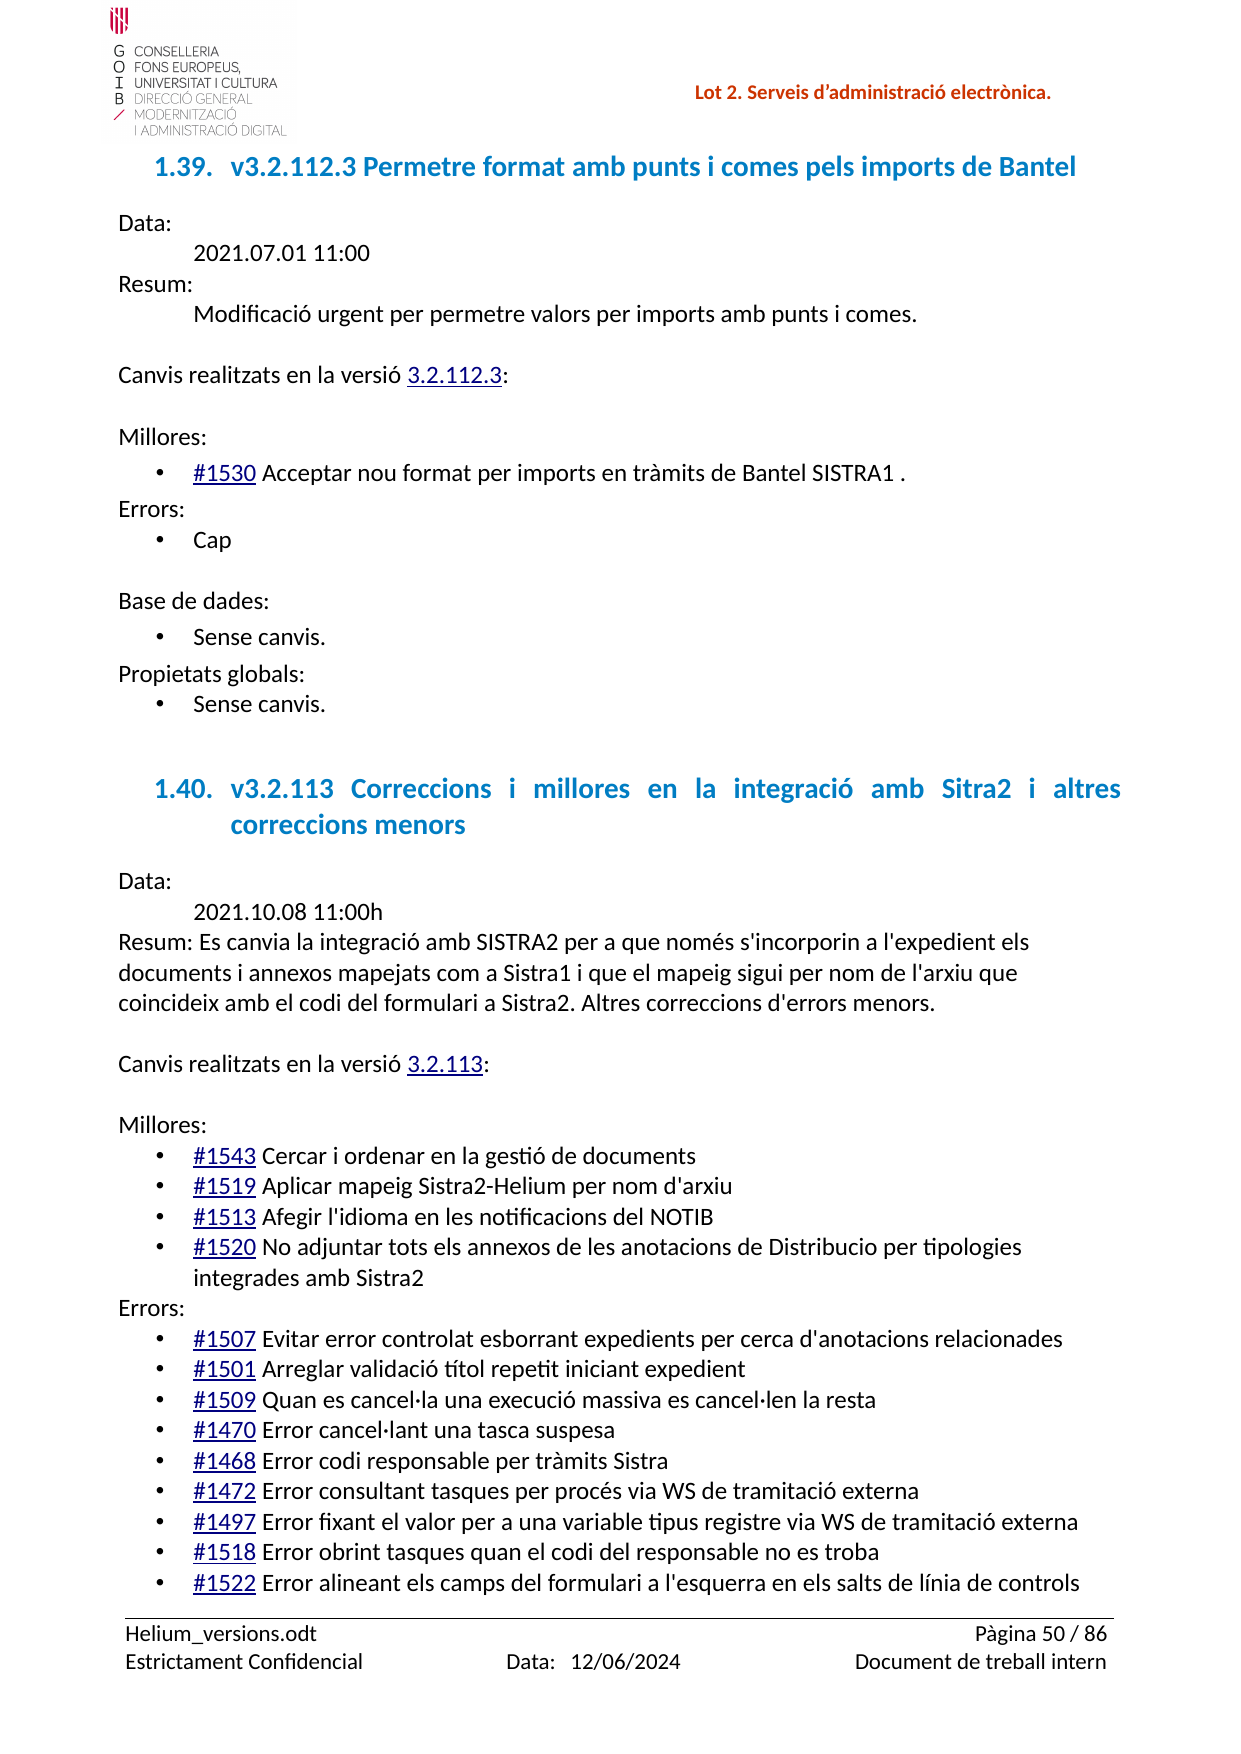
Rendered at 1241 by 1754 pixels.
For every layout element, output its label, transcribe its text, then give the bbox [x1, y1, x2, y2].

list #1530 Acceptar nou format per imports en tràmits de Bantel SISTRA1 . [156, 457, 1122, 488]
list #1518 Error obrint tasques quan el codi del responsable no es troba [156, 1537, 1122, 1567]
text Base de dades: [118, 585, 1122, 616]
text Millores: [118, 421, 1122, 451]
text Resum: Es canvia la integració amb SISTRA2 per a que només s'incorporin a l'expedient els documents i annexos mapejats com a Sistra1 i que el mapeig sigui per nom de l'arxiu que coincideix amb el codi del formulari a Sistra2. Altres correccions d'errors menors. [118, 926, 1122, 1018]
text Data: [118, 207, 1122, 237]
text 2021.10.08 11:00h [118, 896, 1122, 926]
text Errors: [118, 493, 1122, 524]
text Errors: [118, 1292, 1122, 1323]
text Canvis realitzats en la versió 3.2.113: [118, 1048, 1122, 1079]
list Sense canvis. [156, 622, 1122, 652]
list #1520 No adjuntar tots els annexos de les anotacions de Distribucio per tipologies integrades amb Sistra2 [156, 1231, 1122, 1292]
list #1543 Cercar i ordenar en la gestió de documents [156, 1140, 1122, 1170]
text Canvis realitzats en la versió 3.2.112.3: [118, 359, 1122, 390]
list #1472 Error consultant tasques per procés via WS de tramitació externa [156, 1476, 1122, 1506]
list #1501 Arreglar validació títol repetit iniciant expedient [156, 1353, 1122, 1384]
text 2021.07.01 11:00 [118, 237, 1122, 268]
list #1470 Error cancel·lant una tasca suspesa [156, 1414, 1122, 1445]
text Propietats globals: [118, 658, 1122, 688]
text Data: [118, 865, 1122, 896]
list #1519 Aplicar mapeig Sistra2-Helium per nom d'arxiu [156, 1170, 1122, 1201]
subtitle v3.2.112.3 Permetre format amb punts i comes pels imports de Bantel [153, 148, 1122, 183]
list Cap [156, 524, 1122, 554]
list #1522 Error alineant els camps del formulari a l'esquerra en els salts de línia de controls [156, 1567, 1122, 1598]
subtitle v3.2.113 Correccions i millores en la integració amb Sitra2 i altres correccions menors [153, 770, 1122, 841]
list #1509 Quan es cancel·la una execució massiva es cancel·len la resta [156, 1384, 1122, 1414]
list #1468 Error codi responsable per tràmits Sistra [156, 1445, 1122, 1476]
text Resum: [118, 268, 1122, 298]
text Millores: [118, 1109, 1122, 1140]
text Modificació urgent per permetre valors per imports amb punts i comes. [118, 298, 1122, 329]
list Sense canvis. [156, 688, 1122, 719]
list #1507 Evitar error controlat esborrant expedients per cerca d'anotacions relacionades [156, 1323, 1122, 1353]
list #1497 Error fixant el valor per a una variable tipus registre via WS de tramitació externa [156, 1506, 1122, 1537]
picture [100, 0, 297, 144]
list #1513 Afegir l'idioma en les notificacions del NOTIB [156, 1201, 1122, 1231]
